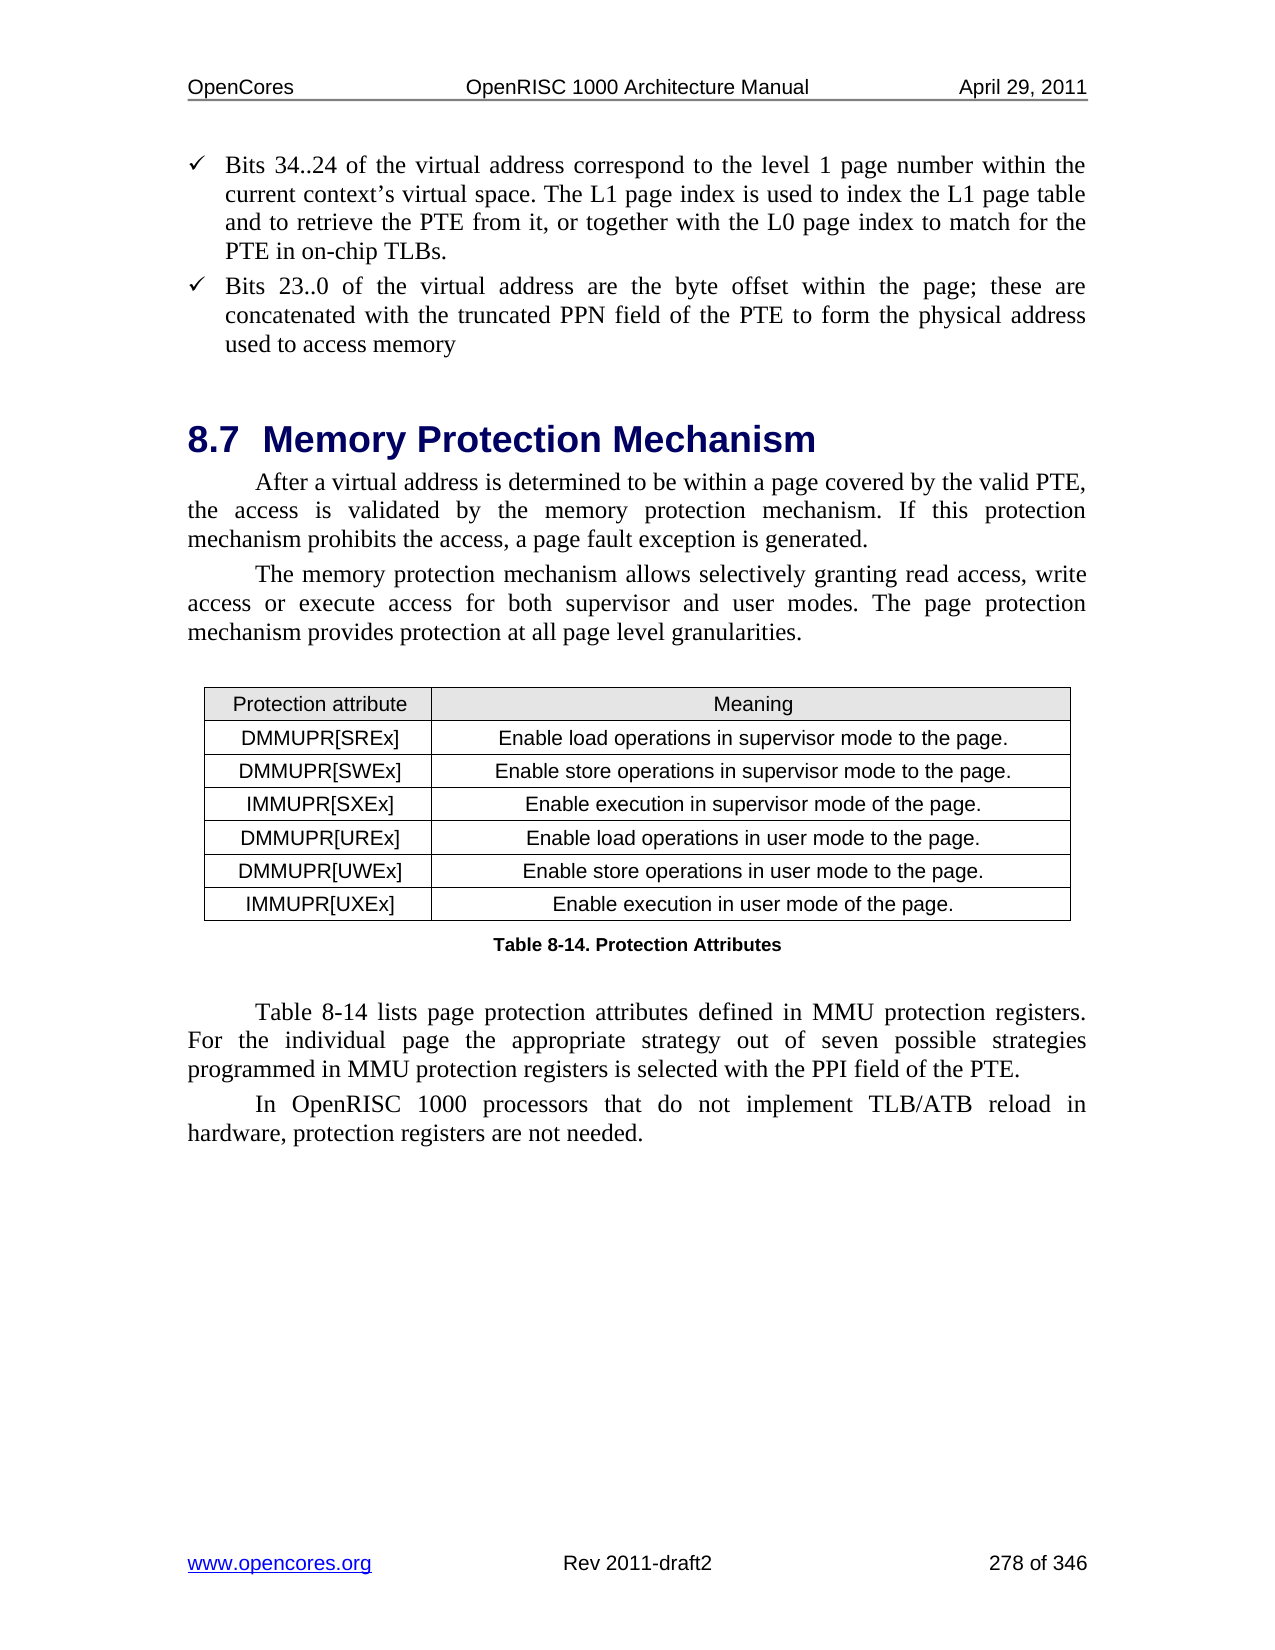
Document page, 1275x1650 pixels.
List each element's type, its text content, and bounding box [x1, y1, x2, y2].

subtitle Memory Protection Mechanism [187, 417, 1087, 461]
text Table 8-14 lists page protection attributes defined in MMU protection registers. For the individual page the appropriate strategy out of seven possible strategies programmed in MMU protection registers is selected with the PPI field of the PTE. [187, 997, 1087, 1083]
table_cell Enable execution in supervisor mode of the page. [432, 788, 1070, 820]
list Bits 34..24 of the virtual address correspond to the level 1 page number within the current context’s virtual space. The L1 page index is used to index the L1 page table and to retrieve the PTE from it, or together with the L0 page index to match for the PTE in on-chip TLBs. [187, 150, 1087, 265]
table_cell Enable load operations in supervisor mode to the page. [432, 721, 1070, 753]
text Table 8-14. Protection Attributes [187, 934, 1087, 955]
table_cell DMMUPR[SWEx] [205, 755, 431, 787]
table_cell Enable store operations in user mode to the page. [432, 855, 1070, 887]
table_cell Enable execution in user mode of the page. [432, 888, 1070, 920]
table_cell Enable load operations in user mode to the page. [432, 821, 1070, 853]
table_cell DMMUPR[SREx] [205, 721, 431, 753]
table_cell DMMUPR[UREx] [205, 821, 431, 853]
table_cell DMMUPR[UWEx] [205, 855, 431, 887]
text The memory protection mechanism allows selectively granting read access, write access or execute access for both supervisor and user modes. The page protection mechanism provides protection at all page level granularities. [187, 559, 1087, 646]
list Bits 23..0 of the virtual address are the byte offset within the page; these are concatenated with the truncated PPN field of the PTE to form the physical address used to access memory [187, 271, 1087, 357]
table_cell IMMUPR[SXEx] [205, 788, 431, 820]
text In OpenRISC 1000 processors that do not implement TLB/ATB reload in hardware, protection registers are not needed. [187, 1089, 1087, 1147]
table_cell Enable store operations in supervisor mode to the page. [432, 755, 1070, 787]
text After a virtual address is determined to be within a page covered by the valid PTE, the access is validated by the memory protection mechanism. If this protection mechanism prohibits the access, a page fault exception is generated. [187, 467, 1087, 553]
table_header Protection attribute [205, 688, 431, 720]
table_cell IMMUPR[UXEx] [205, 888, 431, 920]
table_header Meaning [432, 688, 1070, 720]
